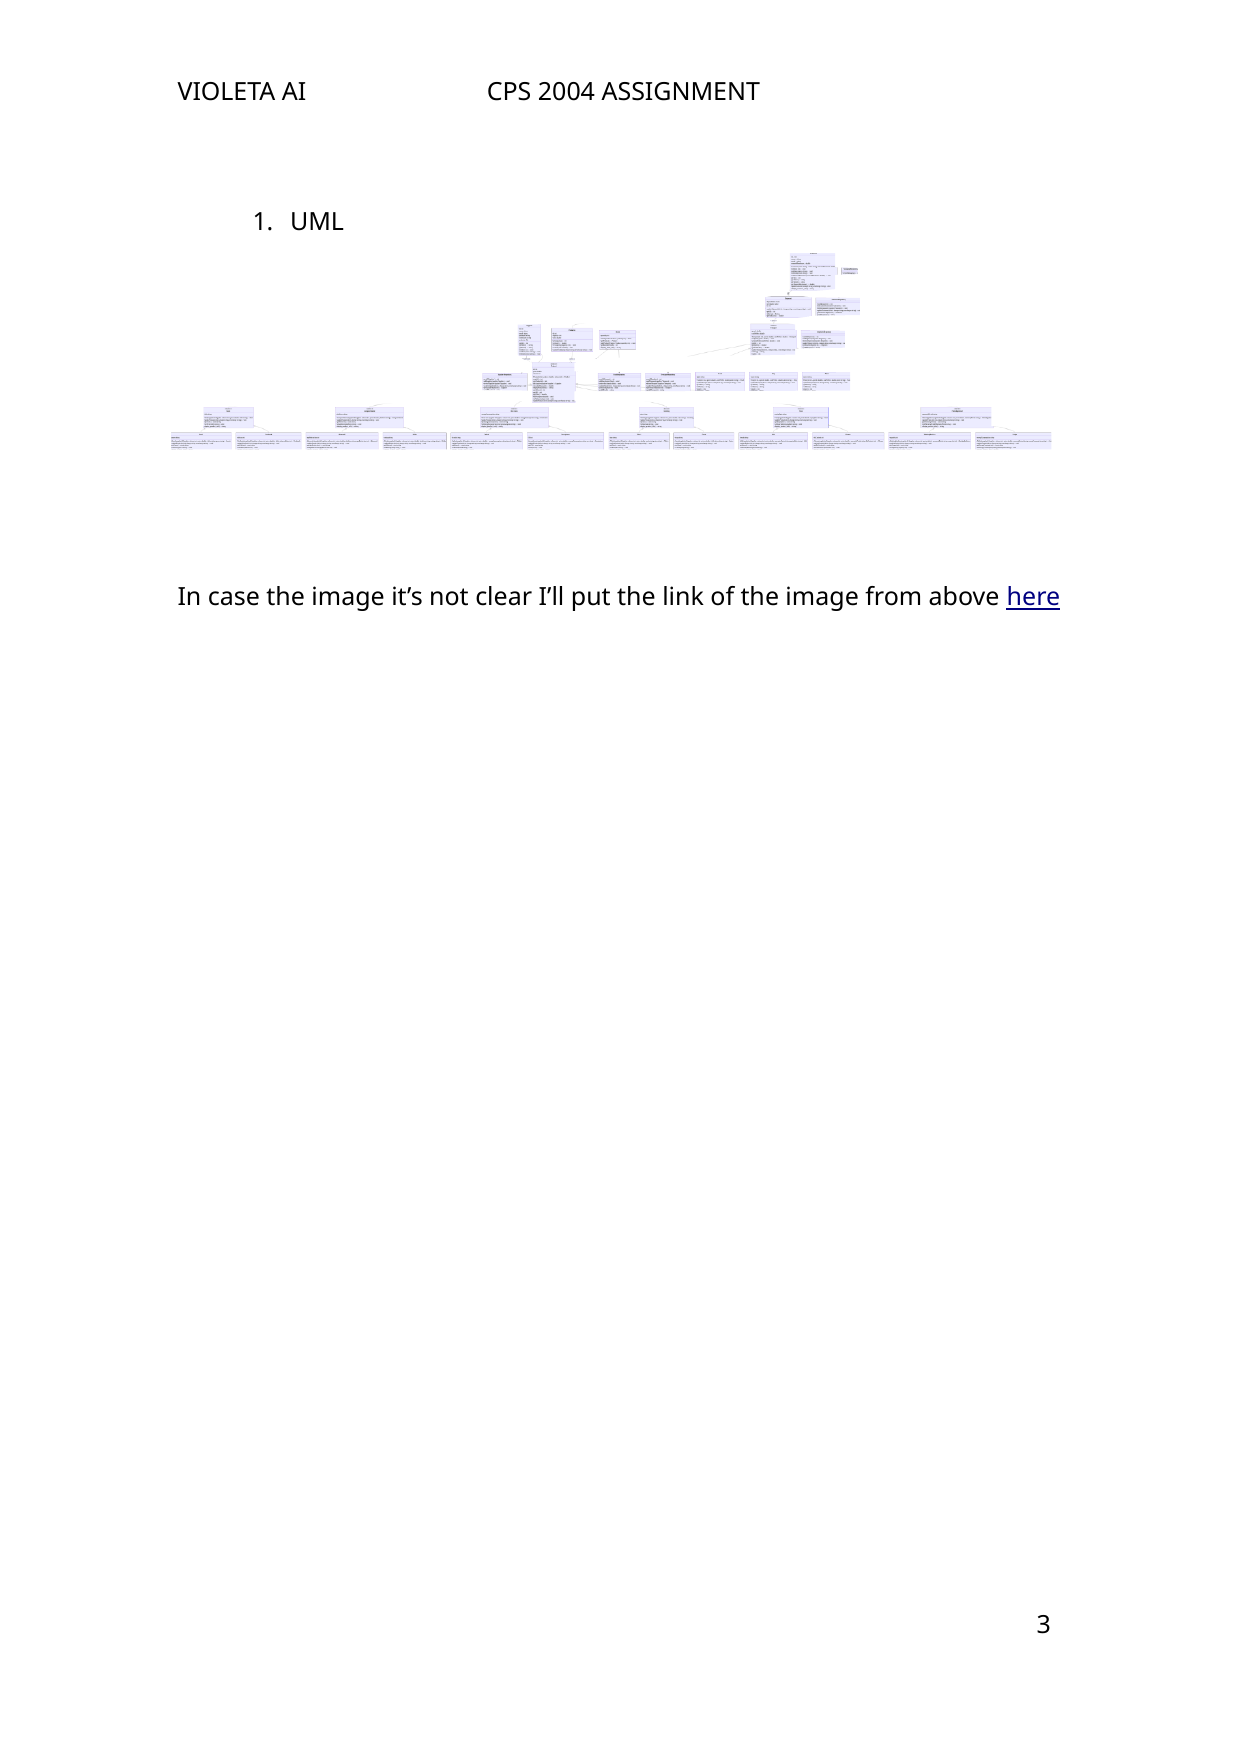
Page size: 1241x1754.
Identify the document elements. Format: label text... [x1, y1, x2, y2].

list UML [252, 203, 1063, 501]
text In case the image it’s not clear I’ll put the link of the image from above here [177, 579, 1063, 613]
